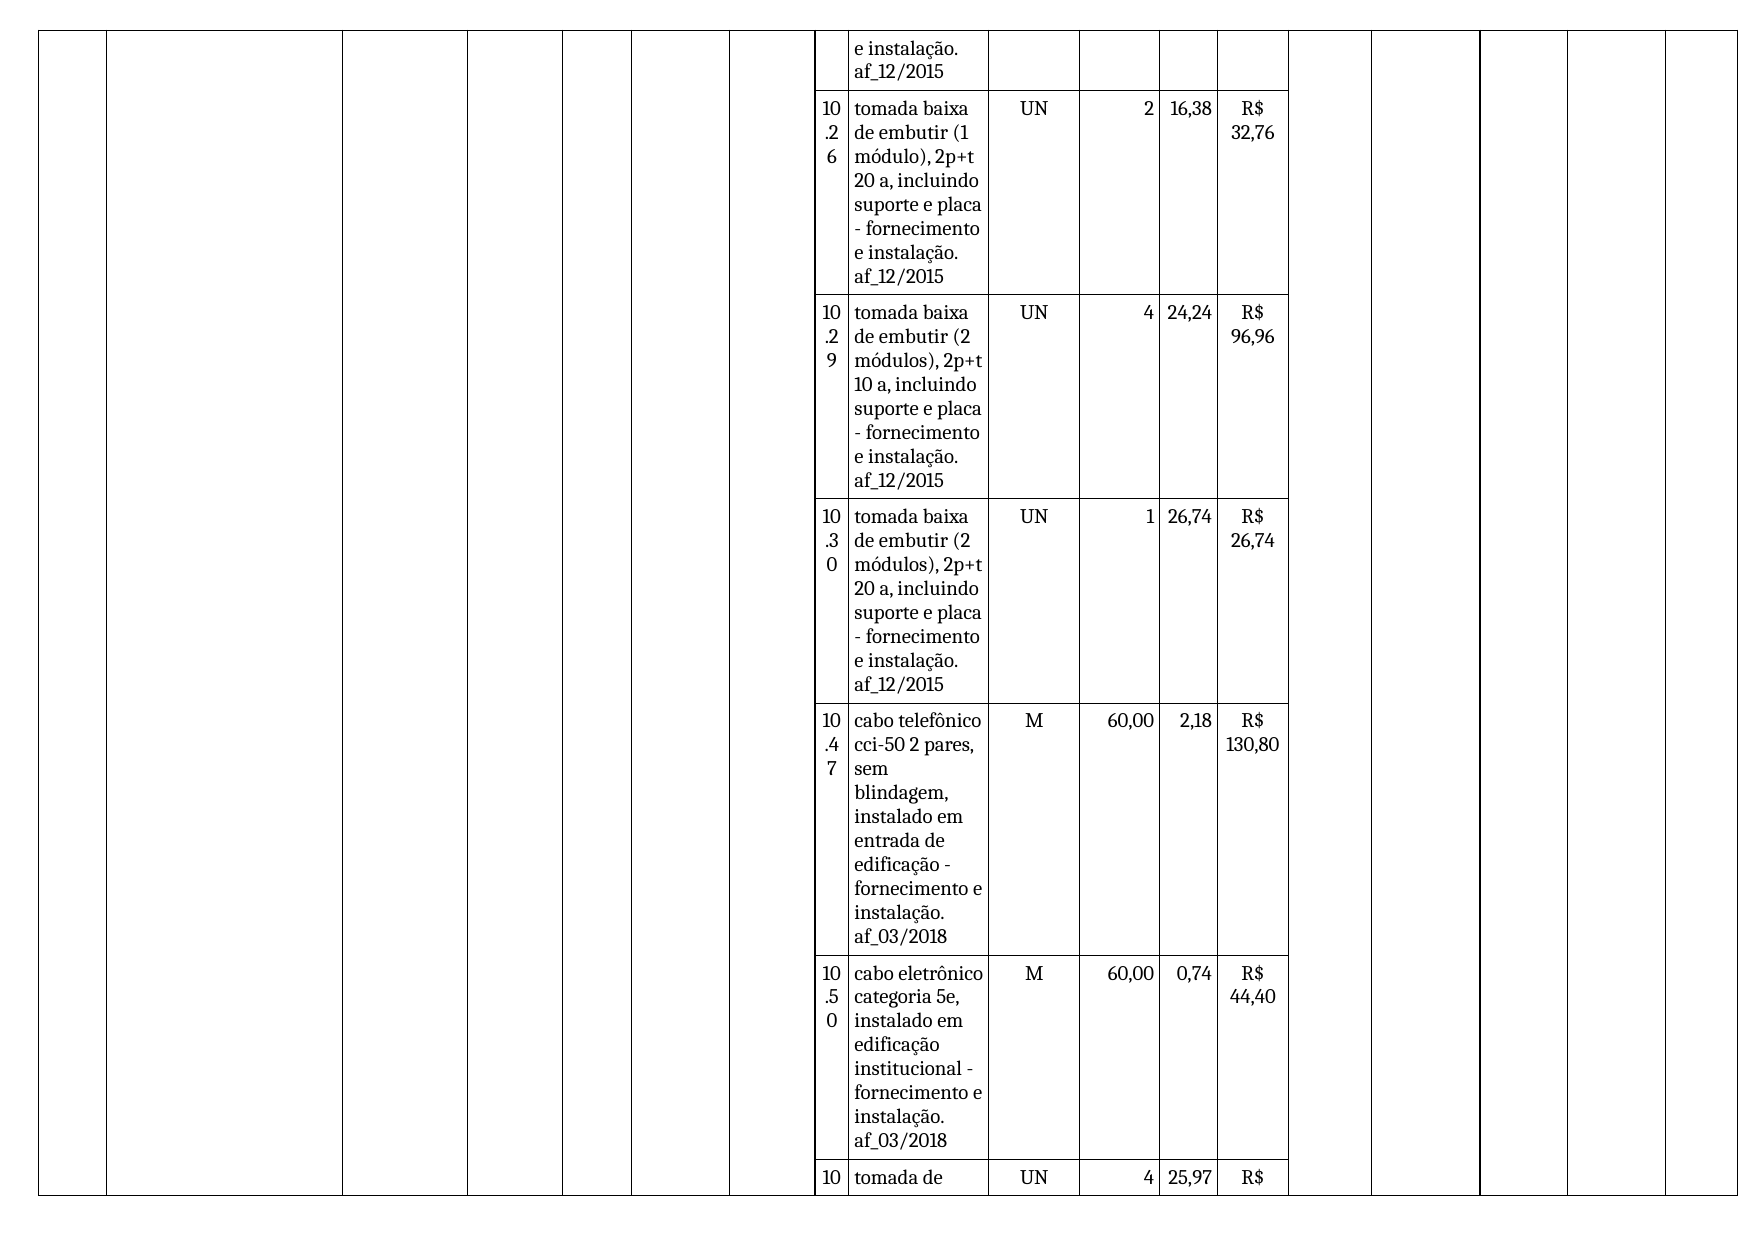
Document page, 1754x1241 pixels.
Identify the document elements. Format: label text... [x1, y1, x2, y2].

table_cell R$ 26,74 [1218, 499, 1288, 702]
table_cell 10.29 [816, 295, 848, 498]
table_cell [1218, 31, 1288, 90]
table_cell M [989, 704, 1079, 954]
table_cell [1481, 31, 1567, 1195]
table_cell cabo eletrônico categoria 5e, instalado em edificação institucional - fornecimento e instalação. af_03/2018 [849, 956, 988, 1159]
table_cell e instalação. af_12/2015 [849, 31, 988, 90]
table_cell M [989, 956, 1079, 1159]
table_cell UN [989, 1160, 1079, 1195]
table_cell 10 [816, 1160, 848, 1195]
table_cell tomada baixa de embutir (1 módulo), 2p+t 20 a, incluindo suporte e placa - fornecimento e instalação. af_12/2015 [849, 91, 988, 294]
table_cell 16,38 [1160, 91, 1217, 294]
table_cell 26,74 [1160, 499, 1217, 702]
table_cell 0,74 [1160, 956, 1217, 1159]
table_cell tomada de [849, 1160, 988, 1195]
table_cell R$ 32,76 [1218, 91, 1288, 294]
table_cell 2 [1080, 91, 1159, 294]
table_cell 2,18 [1160, 704, 1217, 954]
table_cell [1160, 31, 1217, 90]
table_cell [1372, 31, 1479, 1195]
table_cell UN [989, 295, 1079, 498]
table_cell 1 [1080, 499, 1159, 702]
table_cell 10.30 [816, 499, 848, 702]
table_cell [39, 31, 106, 1195]
table_cell 24,24 [1160, 295, 1217, 498]
table_cell [107, 31, 342, 1195]
table_cell [1666, 31, 1737, 1195]
table_cell 10.50 [816, 956, 848, 1159]
table_cell R$ 96,96 [1218, 295, 1288, 498]
table_cell 10.47 [816, 704, 848, 954]
table_cell 4 [1080, 1160, 1159, 1195]
table_cell [730, 31, 814, 1195]
table_cell tomada baixa de embutir (2 módulos), 2p+t 10 a, incluindo suporte e placa - fornecimento e instalação. af_12/2015 [849, 295, 988, 498]
table_cell cabo telefônico cci-50 2 pares, sem blindagem, instalado em entrada de edificação - fornecimento e instalação. af_03/2018 [849, 704, 988, 954]
table_cell 10.26 [816, 91, 848, 294]
table_cell R$ 130,80 [1218, 704, 1288, 954]
table_cell [816, 31, 848, 90]
table_cell 60,00 [1080, 956, 1159, 1159]
table_cell 25,97 [1160, 1160, 1217, 1195]
table_cell [632, 31, 729, 1195]
table_cell tomada baixa de embutir (2 módulos), 2p+t 20 a, incluindo suporte e placa - fornecimento e instalação. af_12/2015 [849, 499, 988, 702]
table_cell [1080, 31, 1159, 90]
table_cell 4 [1080, 295, 1159, 498]
table_cell R$ [1218, 1160, 1288, 1195]
table_cell [989, 31, 1079, 90]
table_cell R$ 44,40 [1218, 956, 1288, 1159]
table_cell [343, 31, 467, 1195]
table_cell UN [989, 91, 1079, 294]
table_cell [1289, 31, 1371, 1195]
table_cell [563, 31, 631, 1195]
table_cell [468, 31, 562, 1195]
table_cell 60,00 [1080, 704, 1159, 954]
table_cell UN [989, 499, 1079, 702]
table_cell [1568, 31, 1665, 1195]
